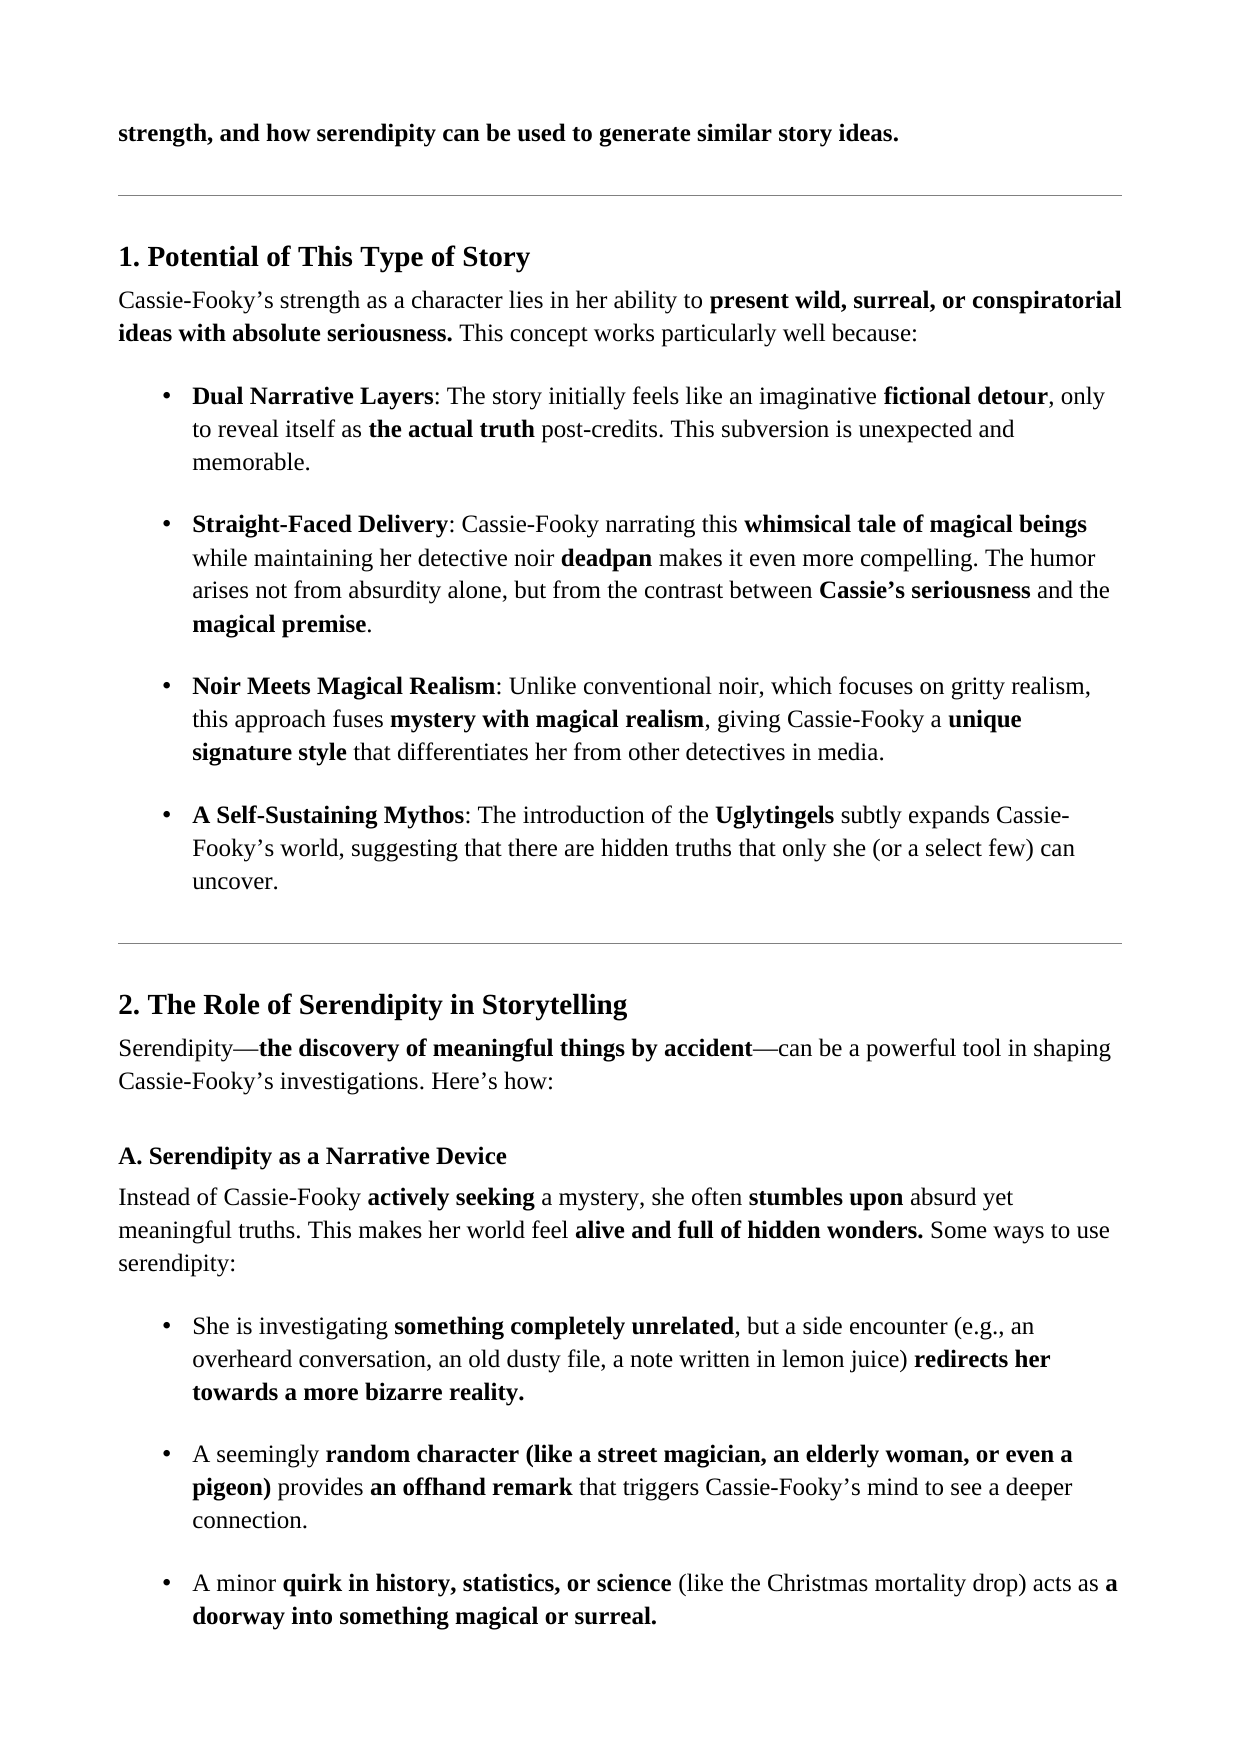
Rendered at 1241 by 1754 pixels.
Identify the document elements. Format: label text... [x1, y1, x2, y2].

list Dual Narrative Layers: The story initially feels like an imaginative fictional detour, only to reveal itself as the actual truth post-credits. This subversion is unexpected and memorable. [162, 381, 1122, 476]
list A minor quirk in history, statistics, or science (like the Christmas mortality drop) acts as a doorway into something magical or surreal. [162, 1568, 1122, 1630]
list She is investigating something completely unrelated, but a side encounter (e.g., an overheard conversation, an old dusty file, a note written in lemon juice) redirects her towards a more bizarre reality. [162, 1311, 1122, 1406]
subtitle 1. Potential of This Type of Story [118, 239, 1122, 273]
list A Self-Sustaining Mythos: The introduction of the Uglytingels subtly expands Cassie-Fooky’s world, suggesting that there are hidden truths that only she (or a select few) can uncover. [162, 800, 1122, 894]
subtitle 2. The Role of Serendipity in Storytelling [118, 987, 1122, 1021]
text strength, and how serendipity can be used to generate similar story ideas. [118, 118, 1122, 147]
text Instead of Cassie-Fooky actively seeking a mystery, she often stumbles upon absurd yet meaningful truths. This makes her world feel alive and full of hidden wonders. Some ways to use serendipity: [118, 1182, 1122, 1277]
list Noir Meets Magical Realism: Unlike conventional noir, which focuses on gritty realism, this approach fuses mystery with magical realism, giving Cassie-Fooky a unique signature style that differentiates her from other detectives in media. [162, 671, 1122, 766]
text Cassie-Fooky’s strength as a character lies in her ability to present wild, surreal, or conspiratorial ideas with absolute seriousness. This concept works particularly well because: [118, 286, 1122, 347]
list A seemingly random character (like a street magician, an elderly woman, or even a pigeon) provides an offhand remark that triggers Cassie-Fooky’s mind to see a deeper connection. [162, 1439, 1122, 1534]
text Serendipity—the discovery of meaningful things by accident—can be a powerful tool in shaping Cassie-Fooky’s investigations. Here’s how: [118, 1033, 1122, 1095]
list Straight-Faced Delivery: Cassie-Fooky narrating this whimsical tale of magical beings while maintaining her detective noir deadpan makes it even more compelling. The humor arises not from absurdity alone, but from the contrast between Cassie’s seriousness and the magical premise. [162, 509, 1122, 637]
subtitle A. Serendipity as a Narrative Device [118, 1141, 1122, 1170]
